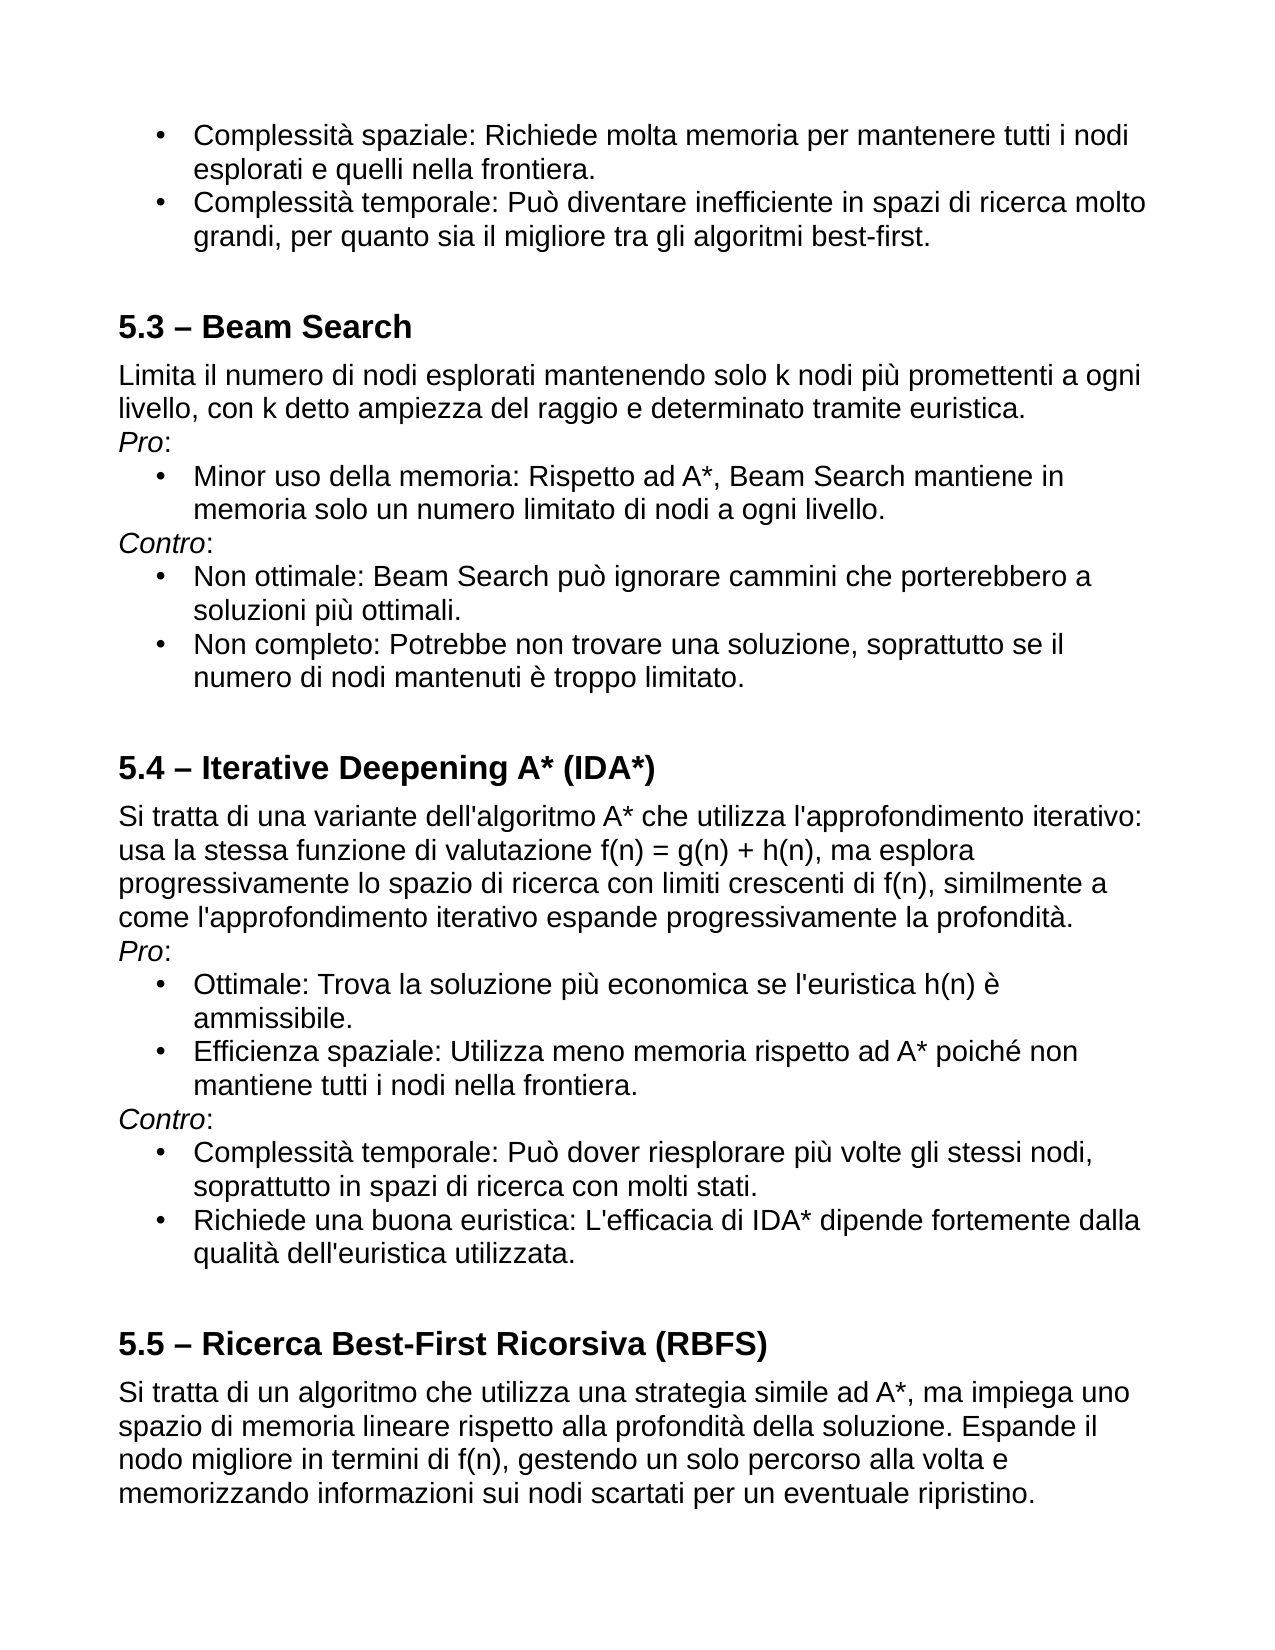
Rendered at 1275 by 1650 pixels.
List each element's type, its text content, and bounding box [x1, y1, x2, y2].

subtitle 5.5 – Ricerca Best-First Ricorsiva (RBFS) [118, 1324, 1157, 1363]
text Contro: [118, 526, 1157, 559]
text Limita il numero di nodi esplorati mantenendo solo k nodi più promettenti a ogni livello, con k detto ampiezza del raggio e determinato tramite euristica. [118, 358, 1157, 425]
list Non completo: Potrebbe non trovare una soluzione, soprattutto se il numero di nodi mantenuti è troppo limitato. [156, 627, 1157, 694]
list Ottimale: Trova la soluzione più economica se l'euristica h(n) è ammissibile. [156, 967, 1157, 1034]
subtitle 5.3 – Beam Search [118, 307, 1157, 346]
list Minor uso della memoria: Rispetto ad A*, Beam Search mantiene in memoria solo un numero limitato di nodi a ogni livello. [156, 459, 1157, 526]
text Si tratta di una variante dell'algoritmo A* che utilizza l'approfondimento iterativo: usa la stessa funzione di valutazione f(n) = g(n) + h(n), ma esplora progressivamente lo spazio di ricerca con limiti crescenti di f(n), similmente a come l'approfondimento iterativo espande progressivamente la profondità. [118, 799, 1157, 933]
text Si tratta di un algoritmo che utilizza una strategia simile ad A*, ma impiega uno spazio di memoria lineare rispetto alla profondità della soluzione. Espande il nodo migliore in termini di f(n), gestendo un solo percorso alla volta e memorizzando informazioni sui nodi scartati per un eventuale ripristino. [118, 1375, 1157, 1509]
list Complessità temporale: Può dover riesplorare più volte gli stessi nodi, soprattutto in spazi di ricerca con molti stati. [156, 1135, 1157, 1202]
list Complessità spaziale: Richiede molta memoria per mantenere tutti i nodi esplorati e quelli nella frontiera. [156, 118, 1157, 185]
text Pro: [118, 425, 1157, 459]
list Richiede una buona euristica: L'efficacia di IDA* dipende fortemente dalla qualità dell'euristica utilizzata. [156, 1202, 1157, 1270]
text Contro: [118, 1102, 1157, 1135]
list Complessità temporale: Può diventare inefficiente in spazi di ricerca molto grandi, per quanto sia il migliore tra gli algoritmi best-first. [156, 185, 1157, 253]
list Efficienza spaziale: Utilizza meno memoria rispetto ad A* poiché non mantiene tutti i nodi nella frontiera. [156, 1034, 1157, 1102]
list Non ottimale: Beam Search può ignorare cammini che porterebbero a soluzioni più ottimali. [156, 559, 1157, 627]
text Pro: [118, 933, 1157, 967]
subtitle 5.4 – Iterative Deepening A* (IDA*) [118, 748, 1157, 787]
